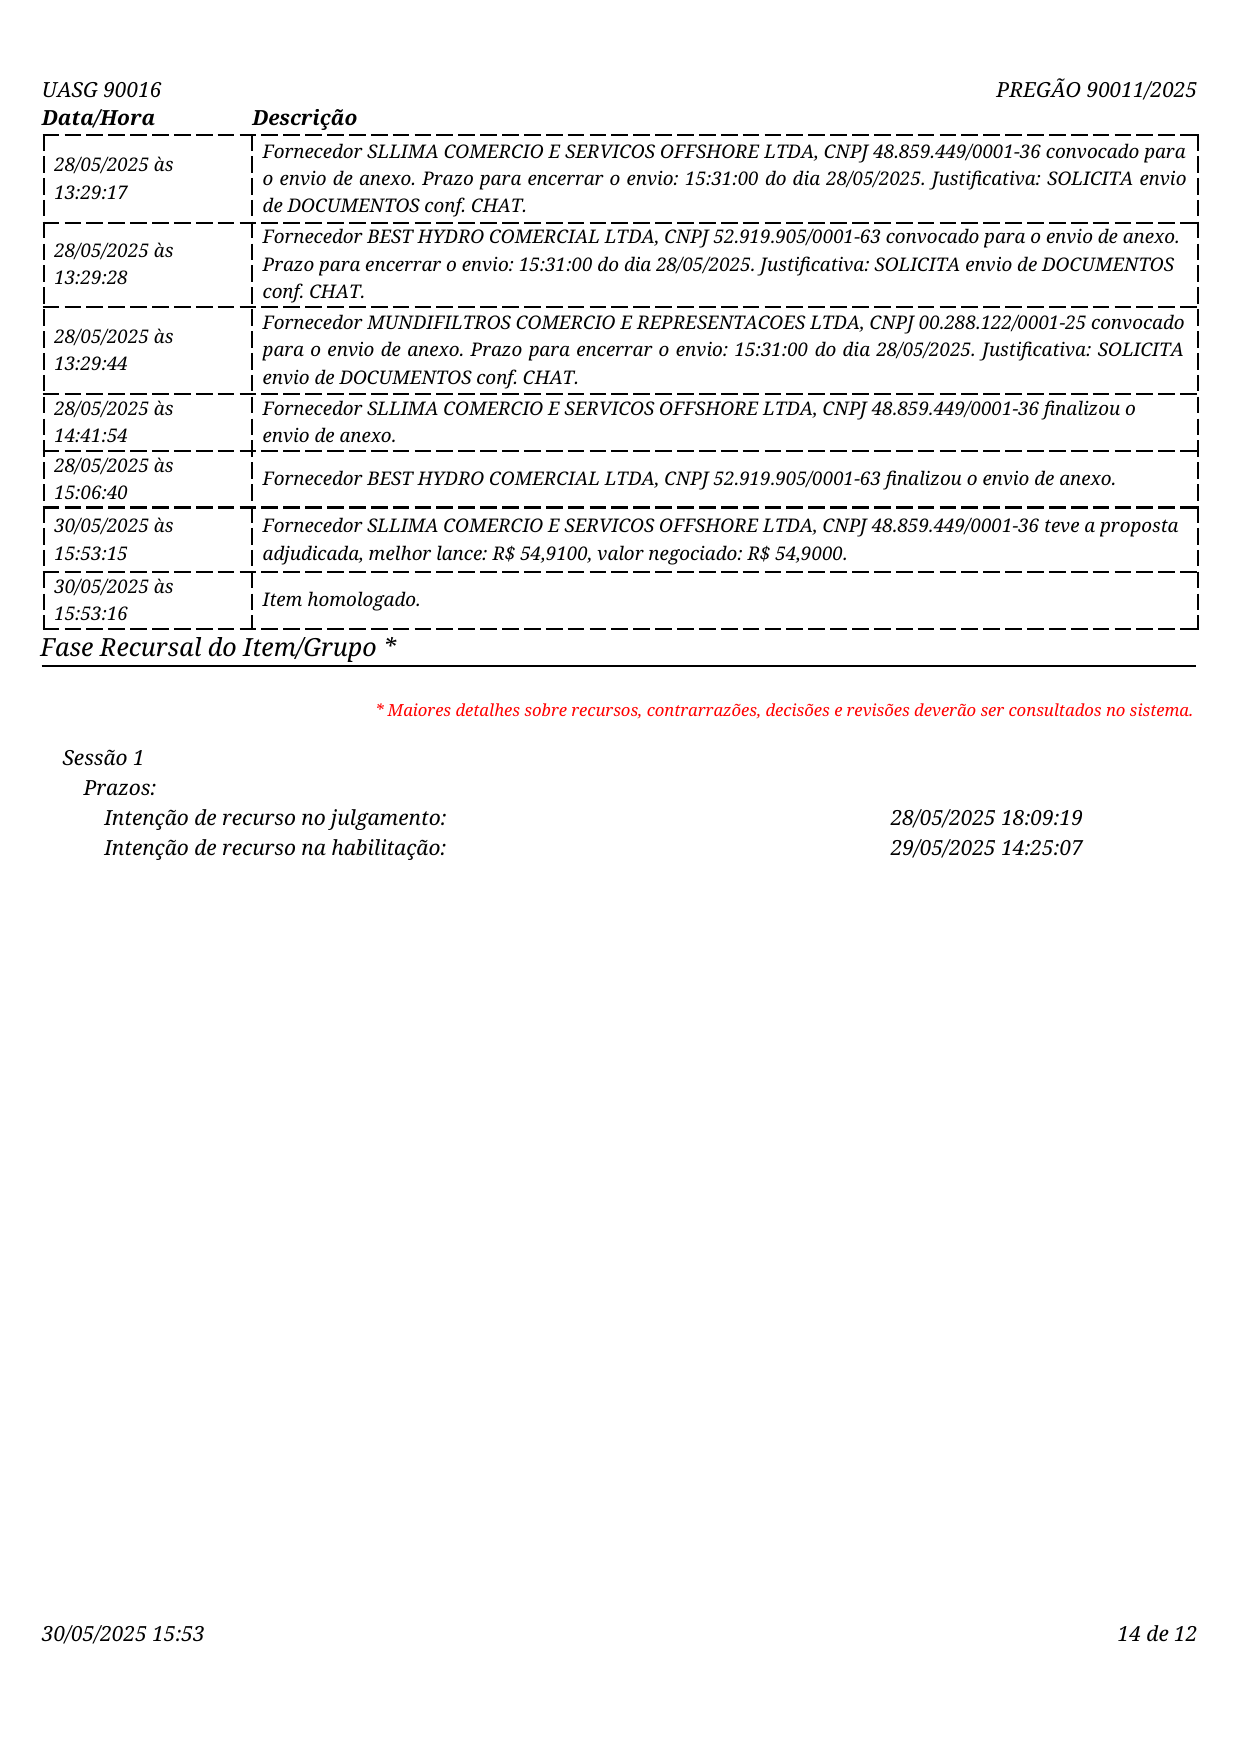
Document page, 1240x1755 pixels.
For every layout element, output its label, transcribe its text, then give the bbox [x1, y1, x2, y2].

table_cell 29/05/2025 14:25:07 [518, 834, 1085, 864]
table_cell 28/05/2025 às 13:29:44 [44, 306, 252, 393]
table_cell 30/05/2025 às 15:53:16 [44, 571, 252, 628]
text * Maiores detalhes sobre recursos, contrarrazões, decisões e revisões deverão ser consultados no sistema. [42, 698, 1196, 721]
table_cell 28/05/2025 às 13:29:28 [44, 222, 252, 306]
table_cell Intenção de recurso no julgamento: [63, 803, 518, 833]
table_cell Item homologado. [252, 571, 1198, 628]
table_cell Fornecedor SLLIMA COMERCIO E SERVICOS OFFSHORE LTDA, CNPJ 48.859.449/0001-36 finalizou o envio de anexo. [252, 393, 1198, 450]
table_header Sessão 1 Prazos: [63, 743, 518, 803]
table_cell Fornecedor SLLIMA COMERCIO E SERVICOS OFFSHORE LTDA, CNPJ 48.859.449/0001-36 teve a proposta adjudicada, melhor lance: R$ 54,9100, valor negociado: R$ 54,9000. [252, 506, 1198, 571]
text Data/Hora Descrição [42, 103, 1199, 132]
table_cell 28/05/2025 às 14:41:54 [44, 393, 252, 450]
table_header [518, 743, 1085, 803]
table_cell Fornecedor BEST HYDRO COMERCIAL LTDA, CNPJ 52.919.905/0001-63 finalizou o envio de anexo. [252, 450, 1198, 506]
text Fase Recursal do Item/Grupo * [40, 630, 1199, 664]
table_header Fornecedor SLLIMA COMERCIO E SERVICOS OFFSHORE LTDA, CNPJ 48.859.449/0001-36 convocado para o envio de anexo. Prazo para encerrar o envio: 15:31:00 do dia 28/05/2025. Justificativa: SOLICITA envio de DOCUMENTOS conf. CHAT. [252, 134, 1198, 222]
table_cell 28/05/2025 18:09:19 [518, 803, 1085, 833]
table_cell 30/05/2025 às 15:53:15 [44, 506, 252, 571]
table_header 28/05/2025 às 13:29:17 [44, 134, 252, 222]
table_cell Intenção de recurso na habilitação: [63, 834, 518, 864]
table_cell Fornecedor MUNDIFILTROS COMERCIO E REPRESENTACOES LTDA, CNPJ 00.288.122/0001-25 convocado para o envio de anexo. Prazo para encerrar o envio: 15:31:00 do dia 28/05/2025. Justificativa: SOLICITA envio de DOCUMENTOS conf. CHAT. [252, 306, 1198, 393]
table_cell 28/05/2025 às 15:06:40 [44, 450, 252, 506]
table_cell Fornecedor BEST HYDRO COMERCIAL LTDA, CNPJ 52.919.905/0001-63 convocado para o envio de anexo. Prazo para encerrar o envio: 15:31:00 do dia 28/05/2025. Justificativa: SOLICITA envio de DOCUMENTOS conf. CHAT. [252, 222, 1198, 306]
